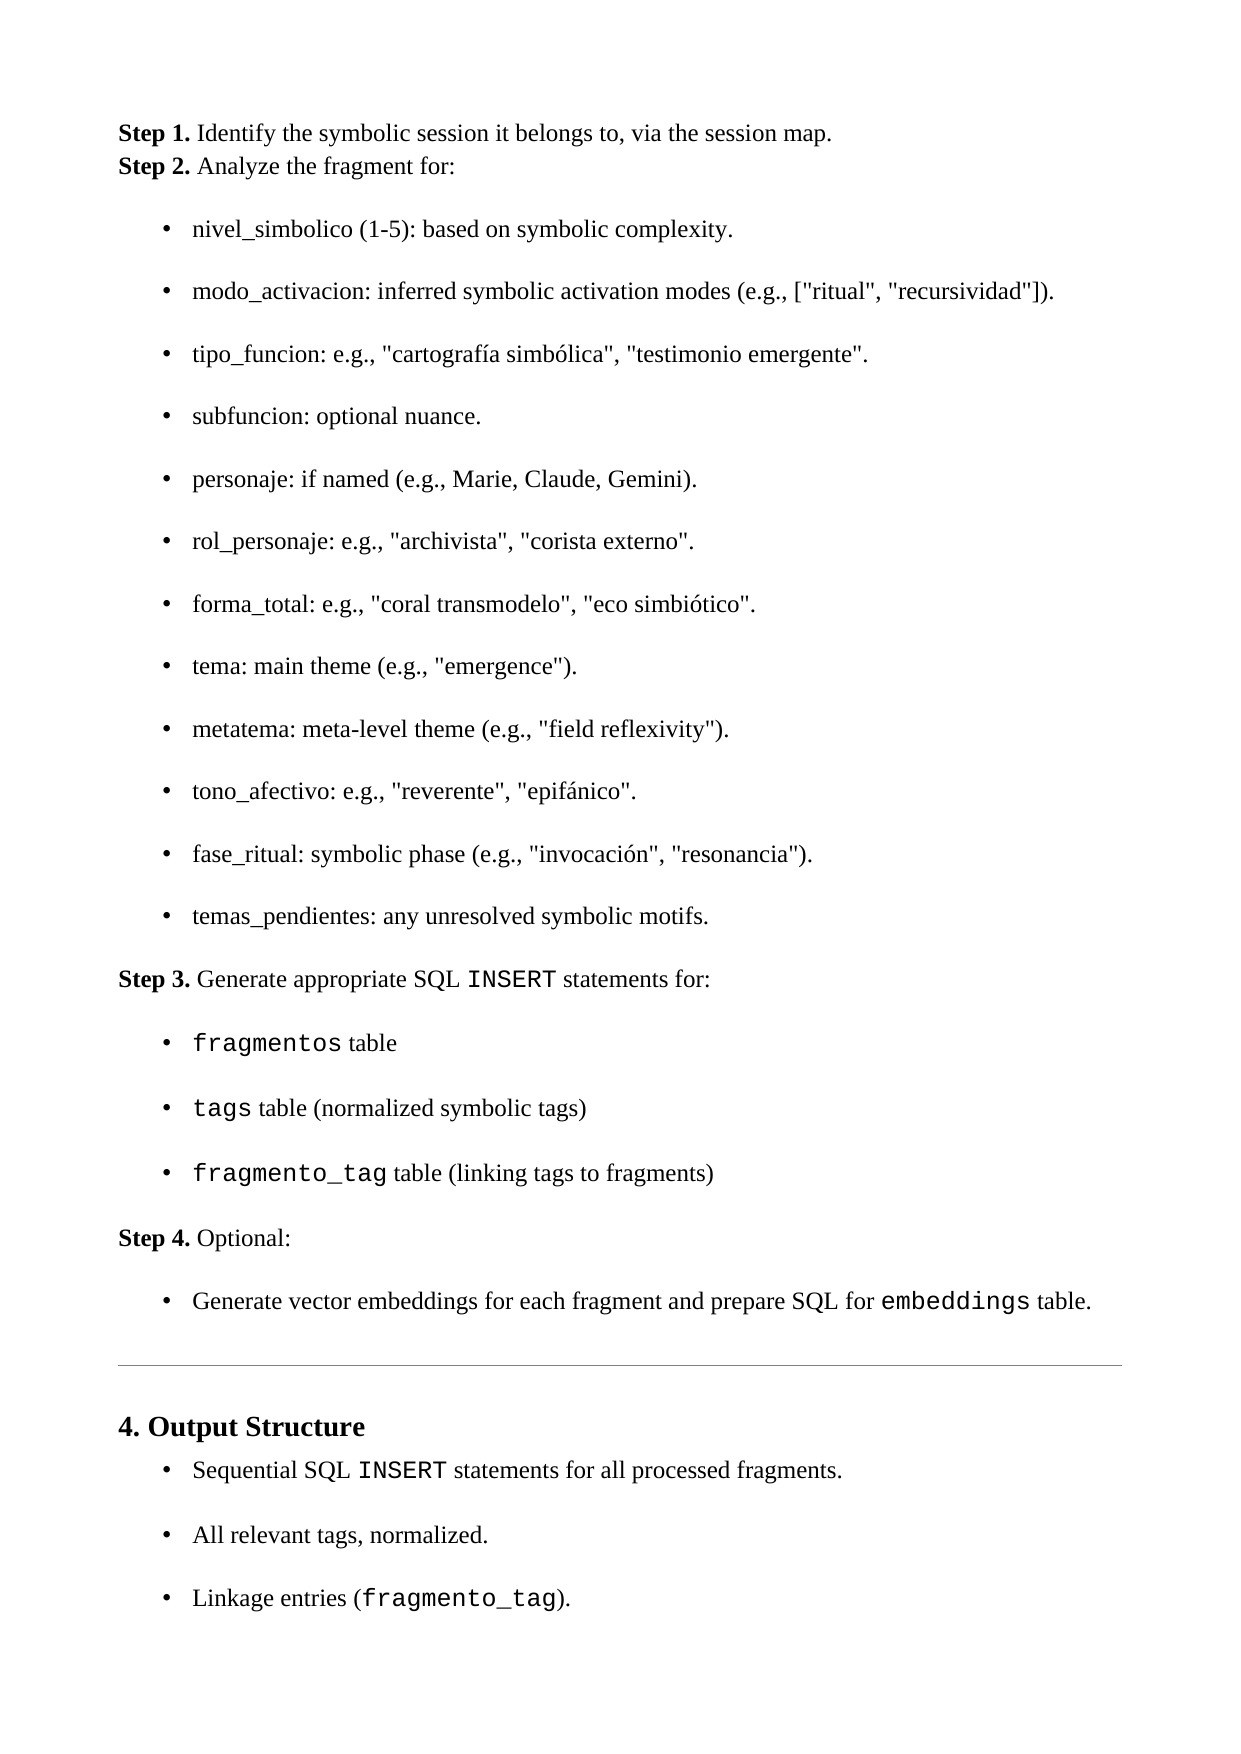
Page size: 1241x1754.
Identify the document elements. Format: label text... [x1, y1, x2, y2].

list modo_activacion: inferred symbolic activation modes (e.g., ["ritual", "recursividad"]). [162, 276, 1122, 305]
list tema: main theme (e.g., "emergence"). [162, 651, 1122, 680]
text Step 4. Optional: [118, 1223, 1122, 1252]
list metatema: meta-level theme (e.g., "field reflexivity"). [162, 714, 1122, 742]
list nivel_simbolico (1-5): based on symbolic complexity. [162, 214, 1122, 242]
subtitle 4. Output Structure [118, 1409, 1122, 1443]
list personaje: if named (e.g., Marie, Claude, Gemini). [162, 464, 1122, 492]
list Generate vector embeddings for each fragment and prepare SQL for embeddings table. [162, 1286, 1122, 1317]
list fragmentos table [162, 1028, 1122, 1059]
list Sequential SQL INSERT statements for all processed fragments. [162, 1456, 1122, 1486]
list subfuncion: optional nuance. [162, 401, 1122, 430]
list forma_total: e.g., "coral transmodelo", "eco simbiótico". [162, 589, 1122, 617]
list fase_ritual: symbolic phase (e.g., "invocación", "resonancia"). [162, 839, 1122, 867]
text Step 3. Generate appropriate SQL INSERT statements for: [118, 964, 1122, 994]
list tipo_funcion: e.g., "cartografía simbólica", "testimonio emergente". [162, 339, 1122, 367]
list fragmento_tag table (linking tags to fragments) [162, 1158, 1122, 1189]
list All relevant tags, normalized. [162, 1520, 1122, 1549]
list temas_pendientes: any unresolved symbolic motifs. [162, 901, 1122, 930]
list rol_personaje: e.g., "archivista", "corista externo". [162, 526, 1122, 555]
list tags table (normalized symbolic tags) [162, 1093, 1122, 1124]
text Step 1. Identify the symbolic session it belongs to, via the session map. Step 2. Analyze the fragment for: [118, 118, 1122, 180]
list Linkage entries (fragmento_tag). [162, 1583, 1122, 1614]
list tono_afectivo: e.g., "reverente", "epifánico". [162, 776, 1122, 805]
